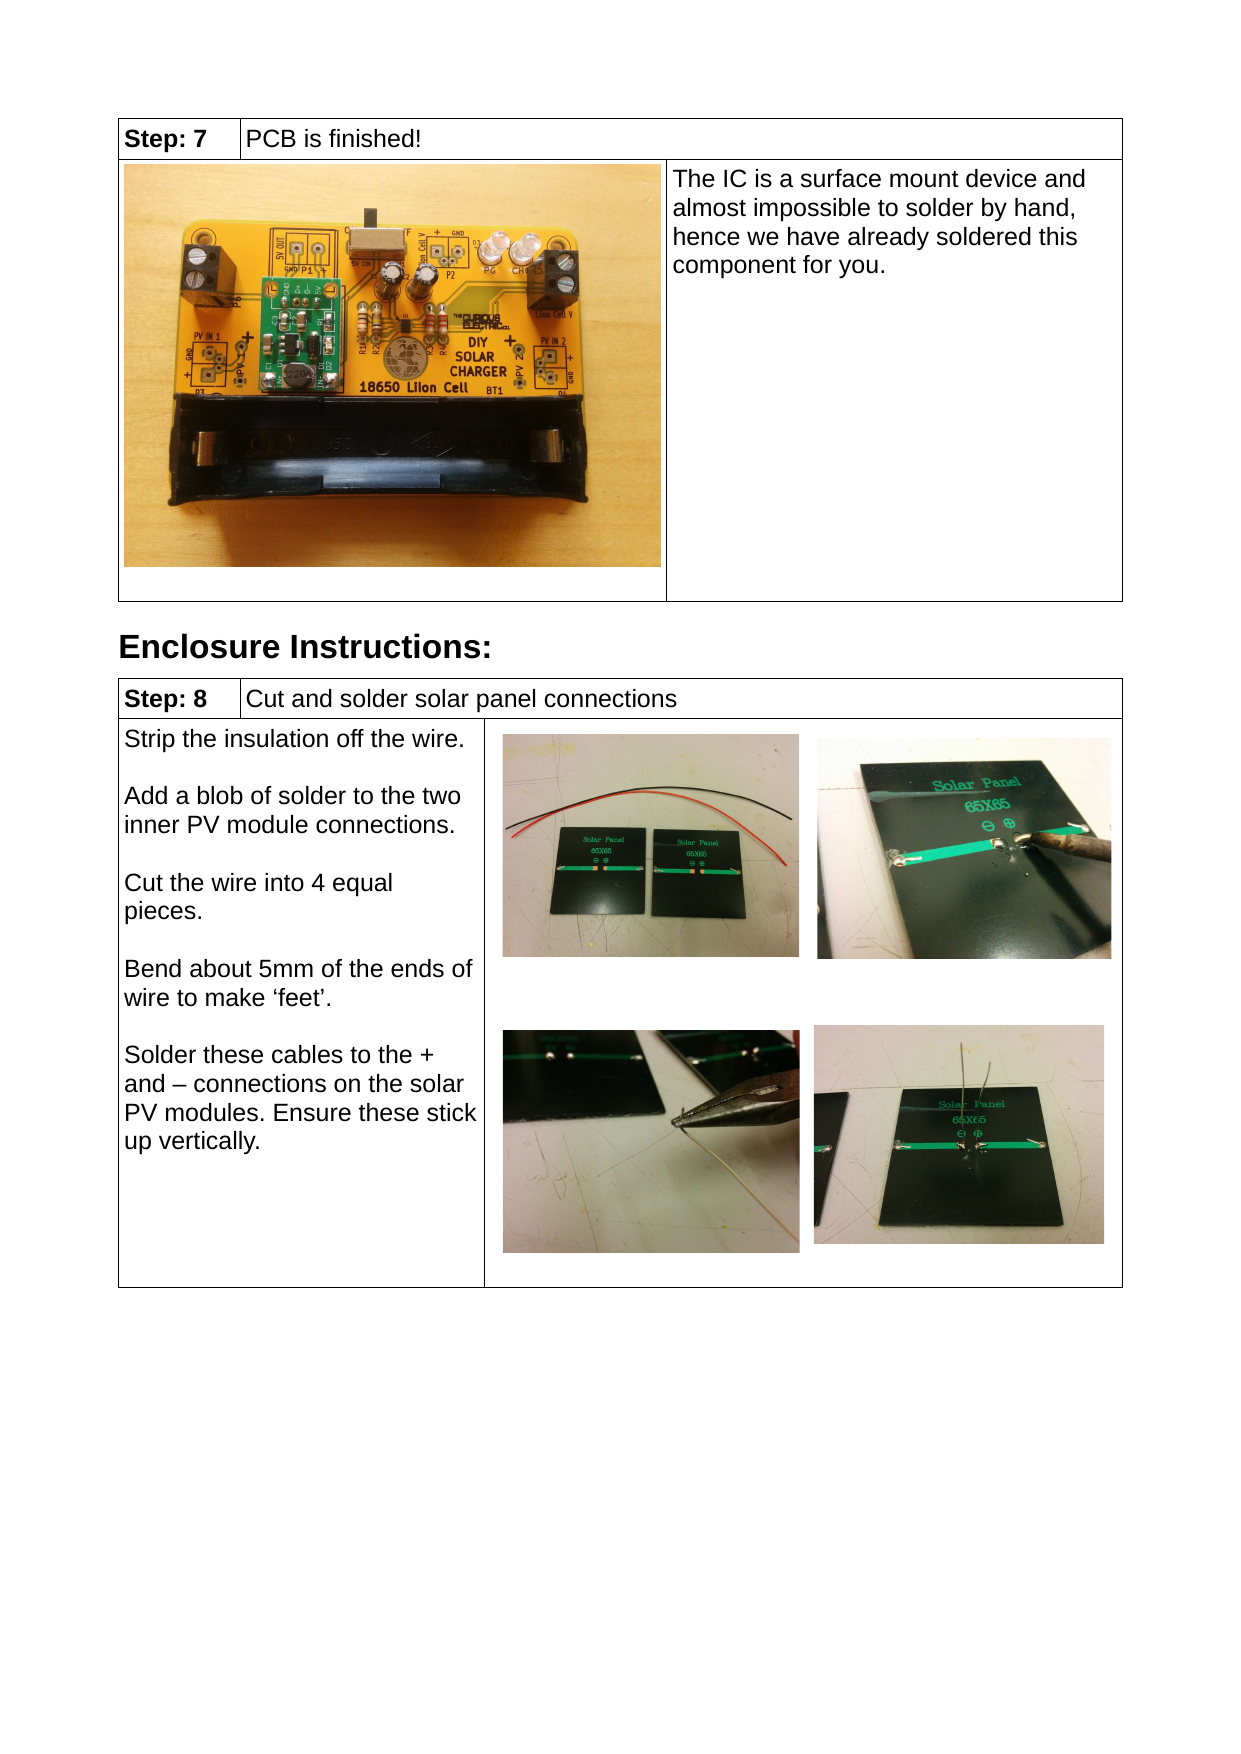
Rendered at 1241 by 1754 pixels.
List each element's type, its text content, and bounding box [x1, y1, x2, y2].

picture [123, 164, 661, 567]
picture [502, 734, 800, 957]
table_header PCB is finished! [241, 119, 1122, 158]
picture [813, 1025, 1105, 1244]
table_header Step: 8 [119, 679, 240, 718]
picture [502, 1030, 800, 1253]
table_cell [485, 719, 1122, 1287]
table_cell [119, 160, 666, 601]
table_cell Strip the insulation off the wire. Add a blob of solder to the two inner PV module connections. Cut the wire into 4 equal pieces. Bend about 5mm of the ends of wire to make ‘feet’. Solder these cables to the + and – connections on the solar PV modules. Ensure these stick up vertically. [119, 719, 484, 1287]
table_header Cut and solder solar panel connections [241, 679, 1122, 718]
table_header Step: 7 [119, 119, 240, 158]
picture [817, 738, 1112, 959]
subtitle Enclosure Instructions: [118, 627, 1122, 665]
table_cell The IC is a surface mount device and almost impossible to solder by hand, hence we have already soldered this component for you. [667, 160, 1122, 601]
